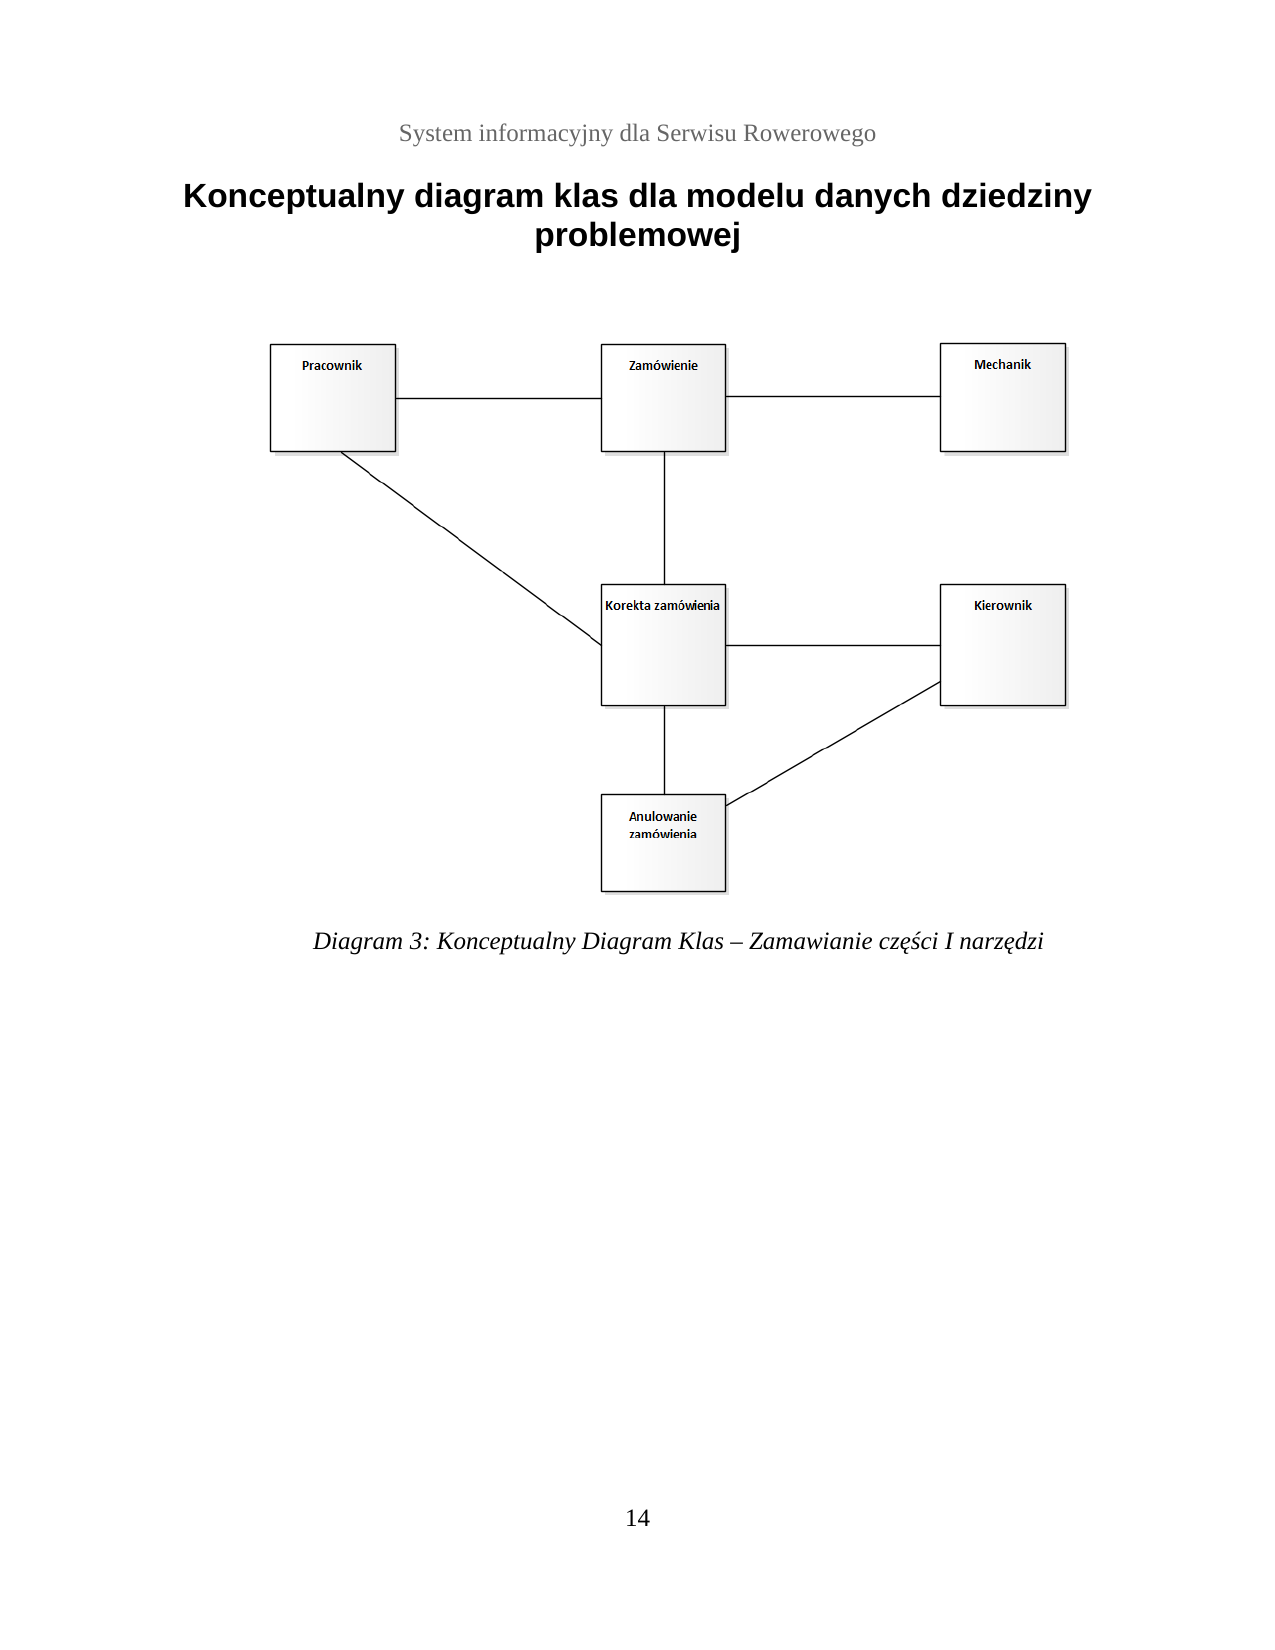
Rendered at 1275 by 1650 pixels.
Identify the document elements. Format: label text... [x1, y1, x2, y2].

picture [237, 305, 1122, 926]
text Diagram 3: Konceptualny Diagram Klas – Zamawianie części I narzędzi [237, 926, 1122, 954]
subtitle Konceptualny diagram klas dla modelu danych dziedziny problemowej [118, 176, 1157, 254]
